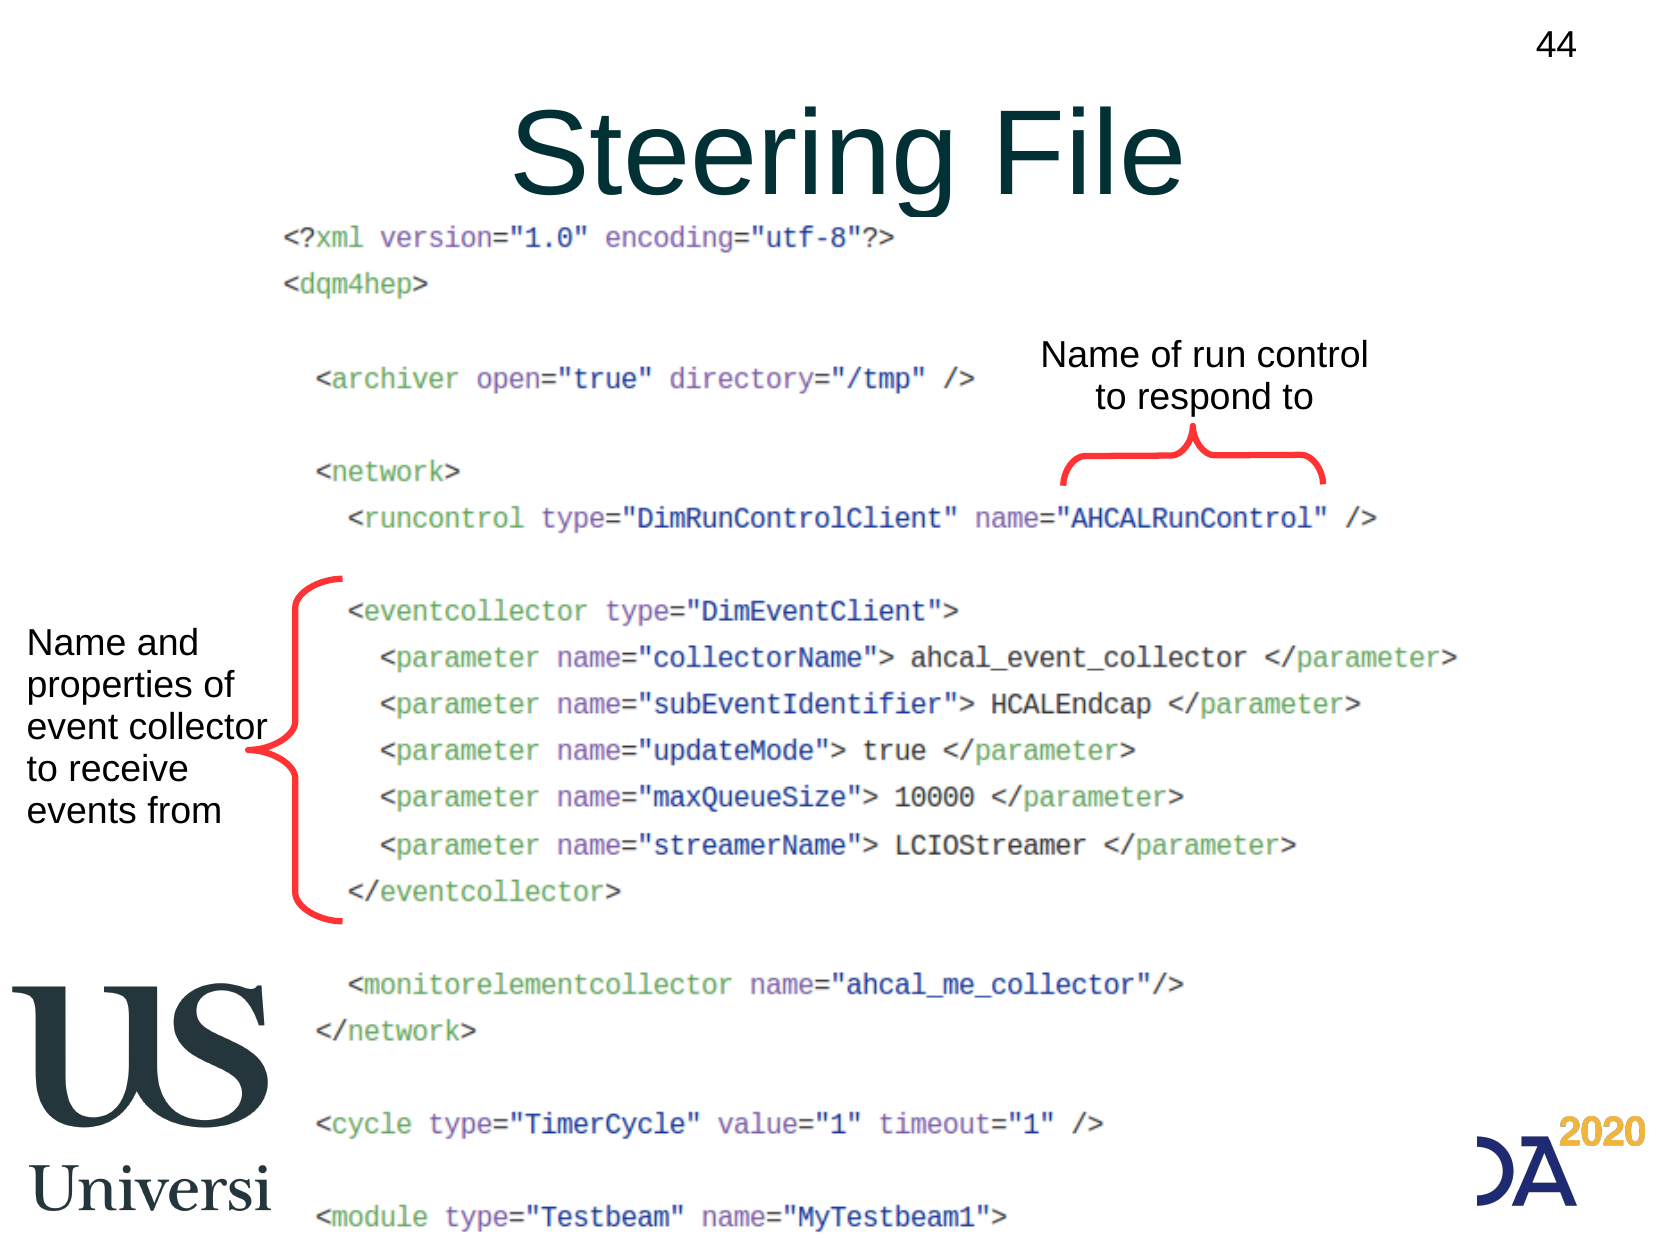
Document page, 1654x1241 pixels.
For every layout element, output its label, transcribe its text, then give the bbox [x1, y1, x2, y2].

title Steering File [82, 49, 1571, 257]
text_box Name and properties of event collector to receive events from [11, 614, 308, 910]
picture [11, 217, 1645, 1241]
text_box [1521, 16, 1654, 84]
text_box Name of run control to respond to [1015, 326, 1394, 426]
